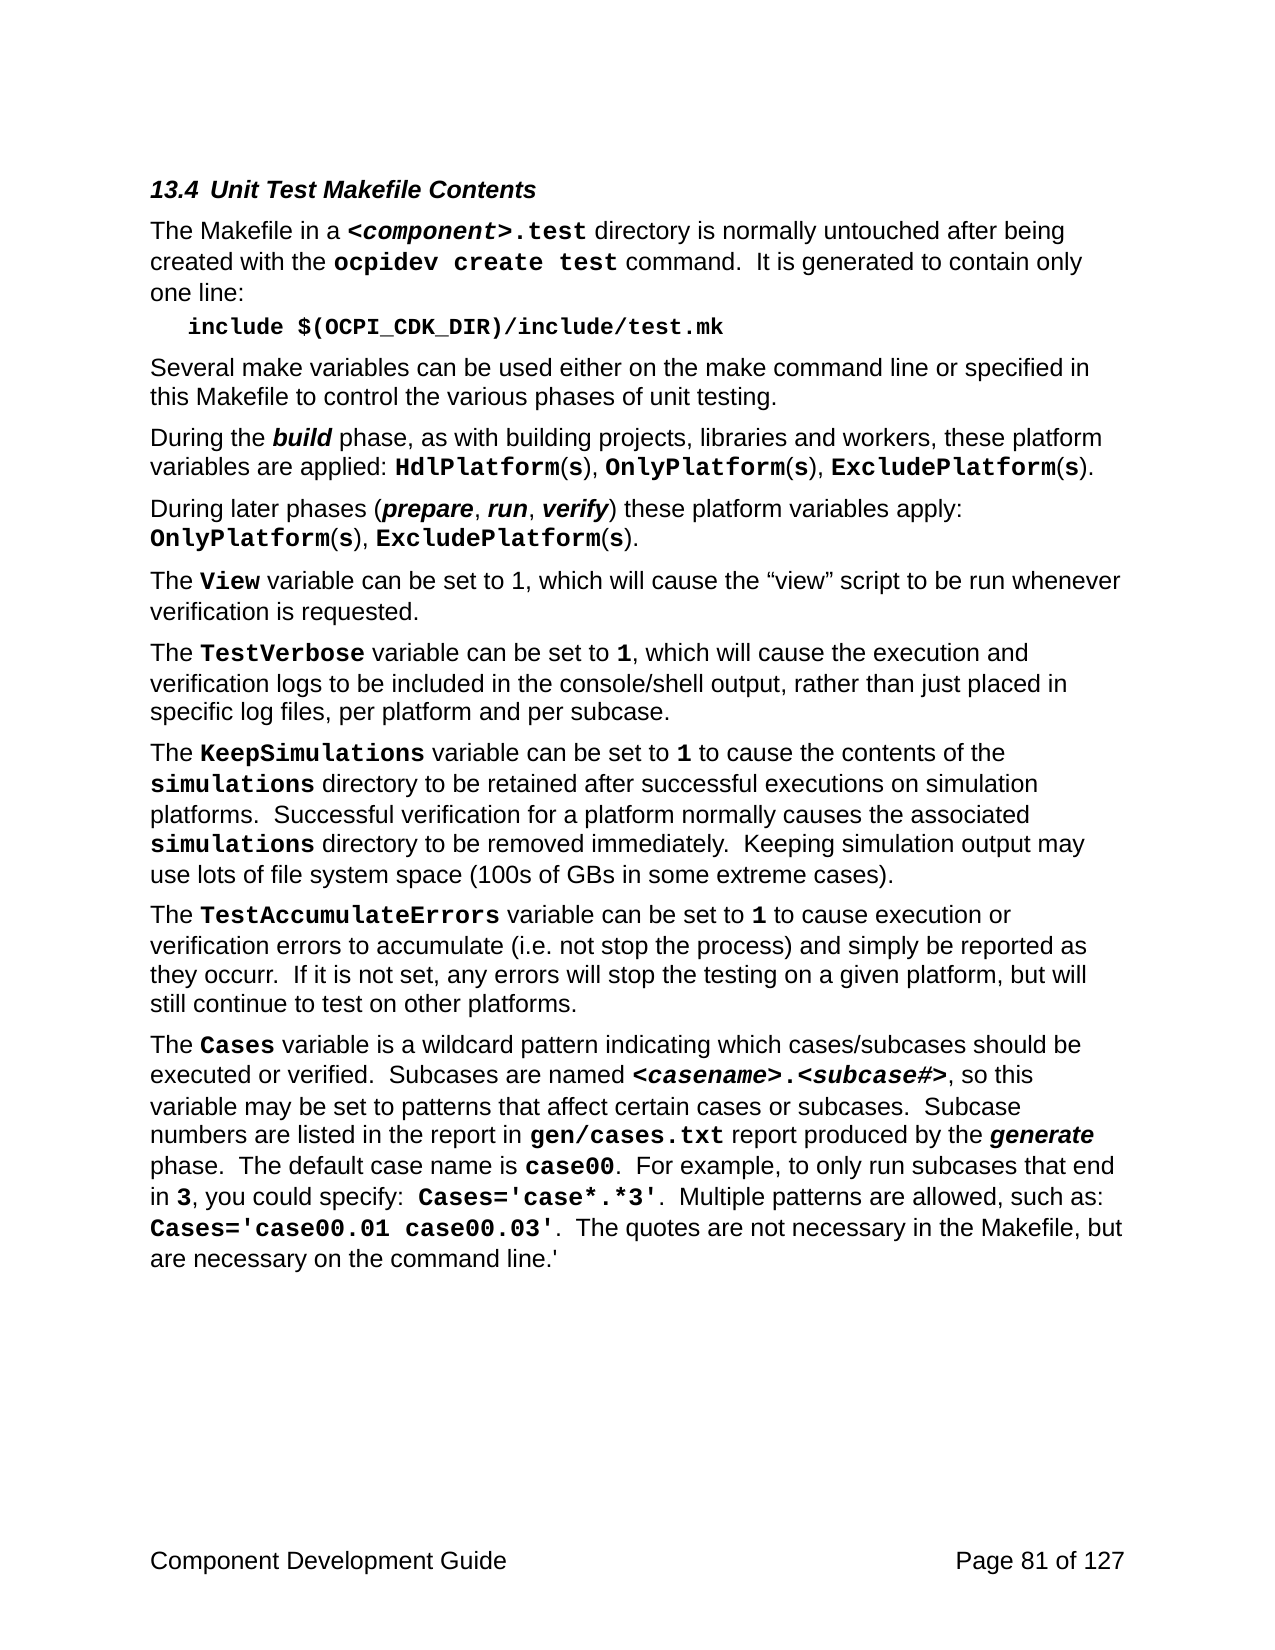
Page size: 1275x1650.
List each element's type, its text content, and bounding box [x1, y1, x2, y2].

text The Cases variable is a wildcard pattern indicating which cases/subcases should be executed or verified. Subcases are named <casename>.<subcase#>, so this variable may be set to patterns that affect certain cases or subcases. Subcase numbers are listed in the report in gen/cases.txt report produced by the generate phase. The default case name is case00. For example, to only run subcases that end in 3, you could specify: Cases='case*.*3'. Multiple patterns are allowed, such as: Cases='case00.01 case00.03'. The quotes are not necessary in the Makefile, but are necessary on the command line.' [150, 1029, 1125, 1273]
text The Makefile in a <component>.test directory is normally untouched after being created with the ocpidev create test command. It is generated to contain only one line: [150, 216, 1125, 306]
text The TestVerbose variable can be set to 1, which will cause the execution and verification logs to be included in the console/shell output, rather than just placed in specific log files, per platform and per subcase. [150, 638, 1125, 726]
text During the build phase, as with building projects, libraries and workers, these platform variables are applied: HdlPlatform(s), OnlyPlatform(s), ExcludePlatform(s). [150, 423, 1125, 482]
text During later phases (prepare, run, verify) these platform variables apply: OnlyPlatform(s), ExcludePlatform(s). [150, 494, 1125, 554]
text The TestAccumulateErrors variable can be set to 1 to cause execution or verification errors to accumulate (i.e. not stop the process) and simply be reported as they occurr. If it is not set, any errors will stop the testing on a given platform, but will still continue to test on other platforms. [150, 900, 1125, 1018]
text The KeepSimulations variable can be set to 1 to cause the contents of the simulations directory to be retained after successful executions on simulation platforms. Successful verification for a platform normally causes the associated simulations directory to be removed immediately. Keeping simulation output may use lots of file system space (100s of GBs in some extreme cases). [150, 738, 1125, 888]
text Several make variables can be used either on the make command line or specified in this Makefile to control the various phases of unit testing. [150, 353, 1125, 411]
text include $(OCPI_CDK_DIR)/include/test.mk [187, 315, 1125, 341]
text The View variable can be set to 1, which will cause the “view” script to be run whenever verification is requested. [150, 566, 1125, 626]
subtitle Unit Test Makefile Contents [150, 175, 1125, 204]
